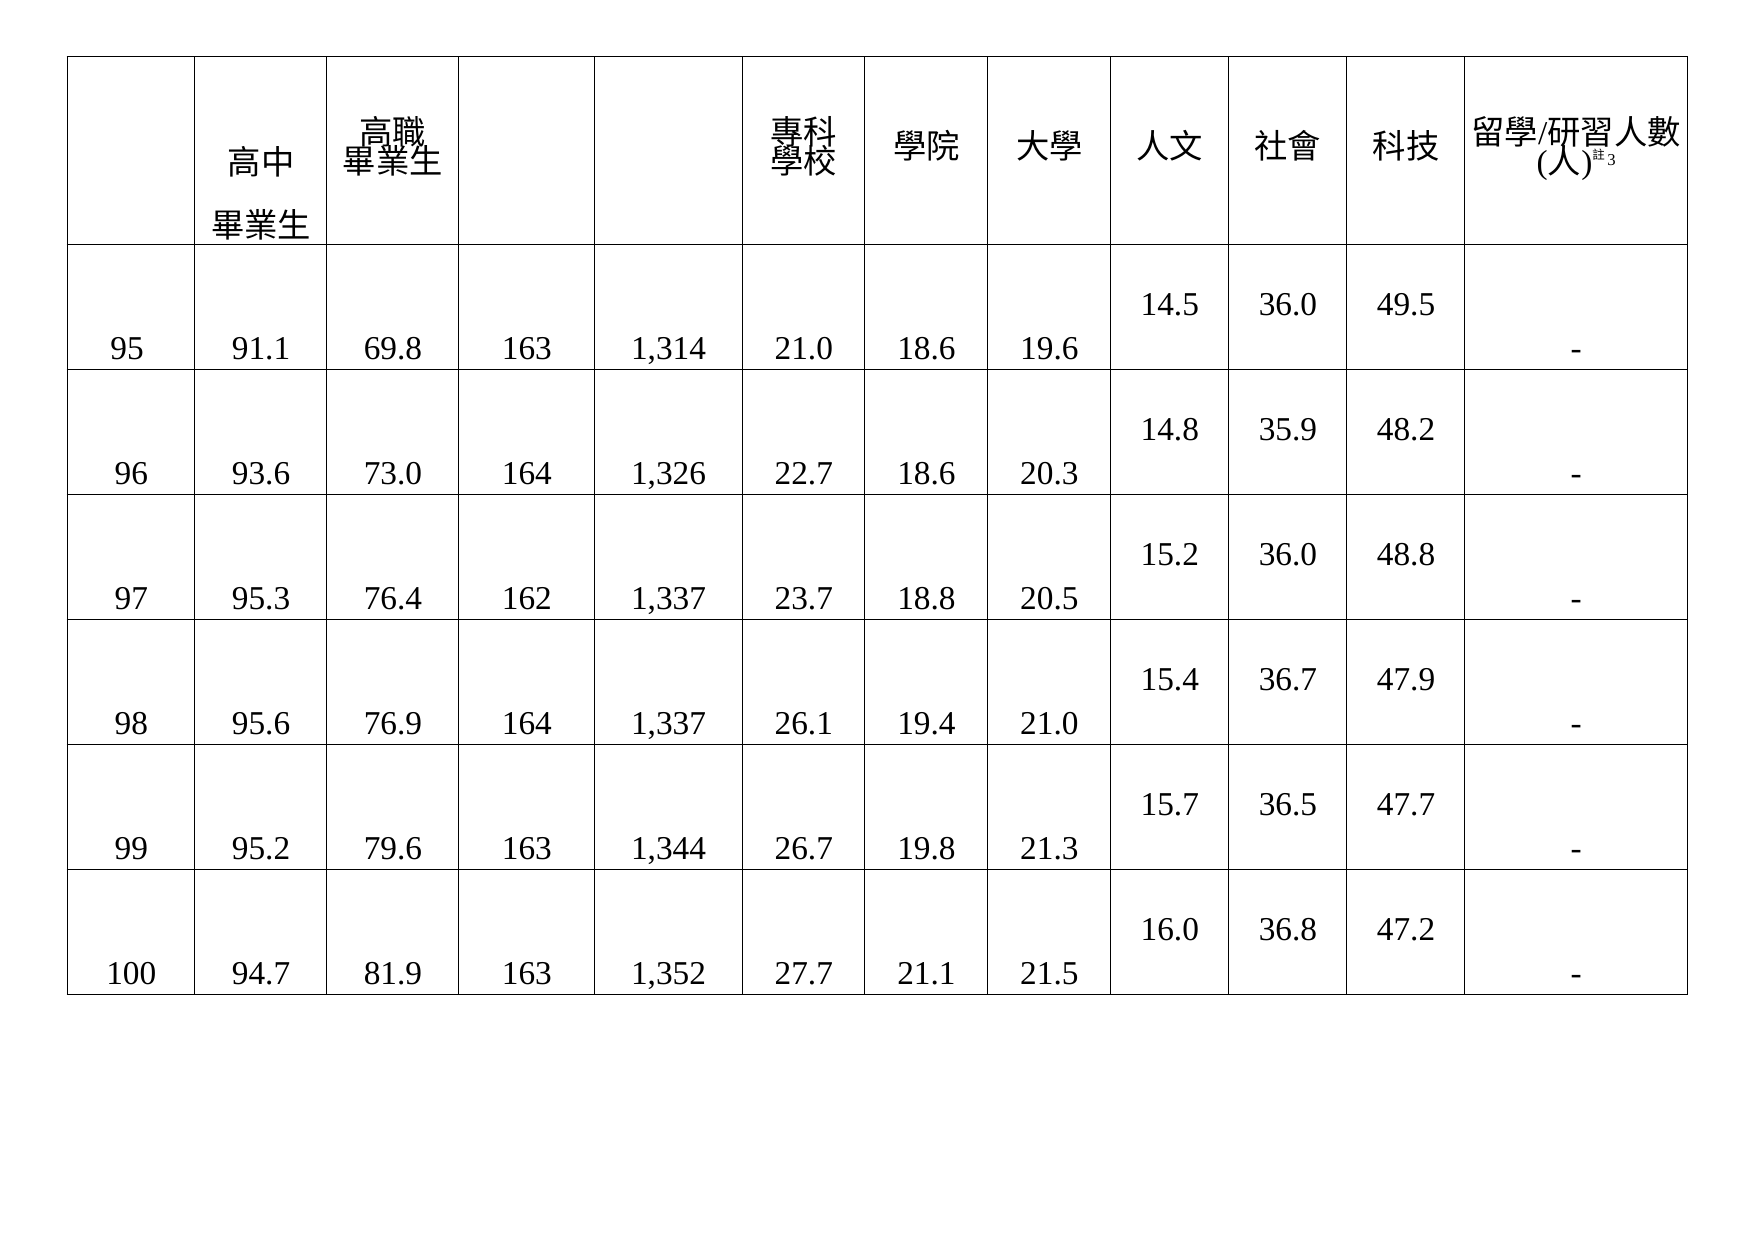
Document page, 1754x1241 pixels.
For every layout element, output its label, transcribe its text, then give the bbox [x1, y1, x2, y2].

table_cell 1,344 [595, 745, 742, 868]
table_cell 1,314 [595, 245, 742, 368]
table_cell 79.6 [327, 745, 458, 868]
table_cell 48.8 [1347, 495, 1464, 618]
table_cell 163 [459, 745, 594, 868]
table_header 留學/研習人數(人)註3 [1465, 57, 1687, 243]
table_cell 人文 [1111, 57, 1228, 243]
table_cell 47.2 [1347, 870, 1464, 993]
table_cell 47.9 [1347, 620, 1464, 743]
table_cell 163 [459, 870, 594, 993]
table_cell 47.7 [1347, 745, 1464, 868]
table_cell 26.7 [743, 745, 864, 868]
table_cell 1,337 [595, 620, 742, 743]
table_cell 91.1 [195, 245, 326, 368]
table_cell 36.8 [1229, 870, 1346, 993]
table_cell - [1465, 370, 1687, 493]
table_cell - [1465, 495, 1687, 618]
table_cell 19.6 [988, 245, 1110, 368]
table_cell 21.5 [988, 870, 1110, 993]
table_cell 15.7 [1111, 745, 1228, 868]
table_cell 21.1 [865, 870, 987, 993]
table_cell 16.0 [1111, 870, 1228, 993]
table_cell 高職 畢業生 [327, 57, 458, 243]
table_cell 1,352 [595, 870, 742, 993]
table_cell 100 [68, 870, 194, 993]
table_cell 科技 [1347, 57, 1464, 243]
table_cell 15.2 [1111, 495, 1228, 618]
table_header [459, 57, 594, 243]
table_cell 94.7 [195, 870, 326, 993]
table_cell 21.0 [743, 245, 864, 368]
table_cell 14.5 [1111, 245, 1228, 368]
table_cell 19.4 [865, 620, 987, 743]
table_cell 69.8 [327, 245, 458, 368]
table_cell 20.5 [988, 495, 1110, 618]
table_cell 99 [68, 745, 194, 868]
table_cell - [1465, 870, 1687, 993]
table_cell 23.7 [743, 495, 864, 618]
table_cell 93.6 [195, 370, 326, 493]
table_cell 164 [459, 370, 594, 493]
table_cell 36.0 [1229, 245, 1346, 368]
table_cell 學院 [865, 57, 987, 243]
table_cell 36.7 [1229, 620, 1346, 743]
table_cell - [1465, 620, 1687, 743]
table_cell 22.7 [743, 370, 864, 493]
table_cell 97 [68, 495, 194, 618]
table_cell 36.5 [1229, 745, 1346, 868]
table_header [68, 57, 194, 243]
table_header [595, 57, 742, 243]
table_cell 18.8 [865, 495, 987, 618]
table_cell 1,326 [595, 370, 742, 493]
table_cell 1,337 [595, 495, 742, 618]
table_cell 社會 [1229, 57, 1346, 243]
table_cell 27.7 [743, 870, 864, 993]
table_cell 20.3 [988, 370, 1110, 493]
table_cell 14.8 [1111, 370, 1228, 493]
table_cell 81.9 [327, 870, 458, 993]
table_cell 164 [459, 620, 594, 743]
table_cell 21.3 [988, 745, 1110, 868]
table_cell 95.6 [195, 620, 326, 743]
table_cell - [1465, 245, 1687, 368]
table_cell 76.4 [327, 495, 458, 618]
table_cell 35.9 [1229, 370, 1346, 493]
table_cell 18.6 [865, 370, 987, 493]
table_cell 73.0 [327, 370, 458, 493]
table_cell 21.0 [988, 620, 1110, 743]
table_cell 36.0 [1229, 495, 1346, 618]
table_cell 163 [459, 245, 594, 368]
table_cell 專科 學校 [743, 57, 864, 243]
table_cell 162 [459, 495, 594, 618]
table_cell 18.6 [865, 245, 987, 368]
table_cell 95.3 [195, 495, 326, 618]
table_cell 15.4 [1111, 620, 1228, 743]
table_cell 98 [68, 620, 194, 743]
table_cell 48.2 [1347, 370, 1464, 493]
table_cell 76.9 [327, 620, 458, 743]
table_cell 26.1 [743, 620, 864, 743]
table_cell 19.8 [865, 745, 987, 868]
table_cell 49.5 [1347, 245, 1464, 368]
table_cell 大學 [988, 57, 1110, 243]
table_cell 高中 畢業生 [195, 57, 326, 243]
table_cell 95.2 [195, 745, 326, 868]
table_cell - [1465, 745, 1687, 868]
table_cell 96 [68, 370, 194, 493]
table_cell 95 [68, 245, 194, 368]
